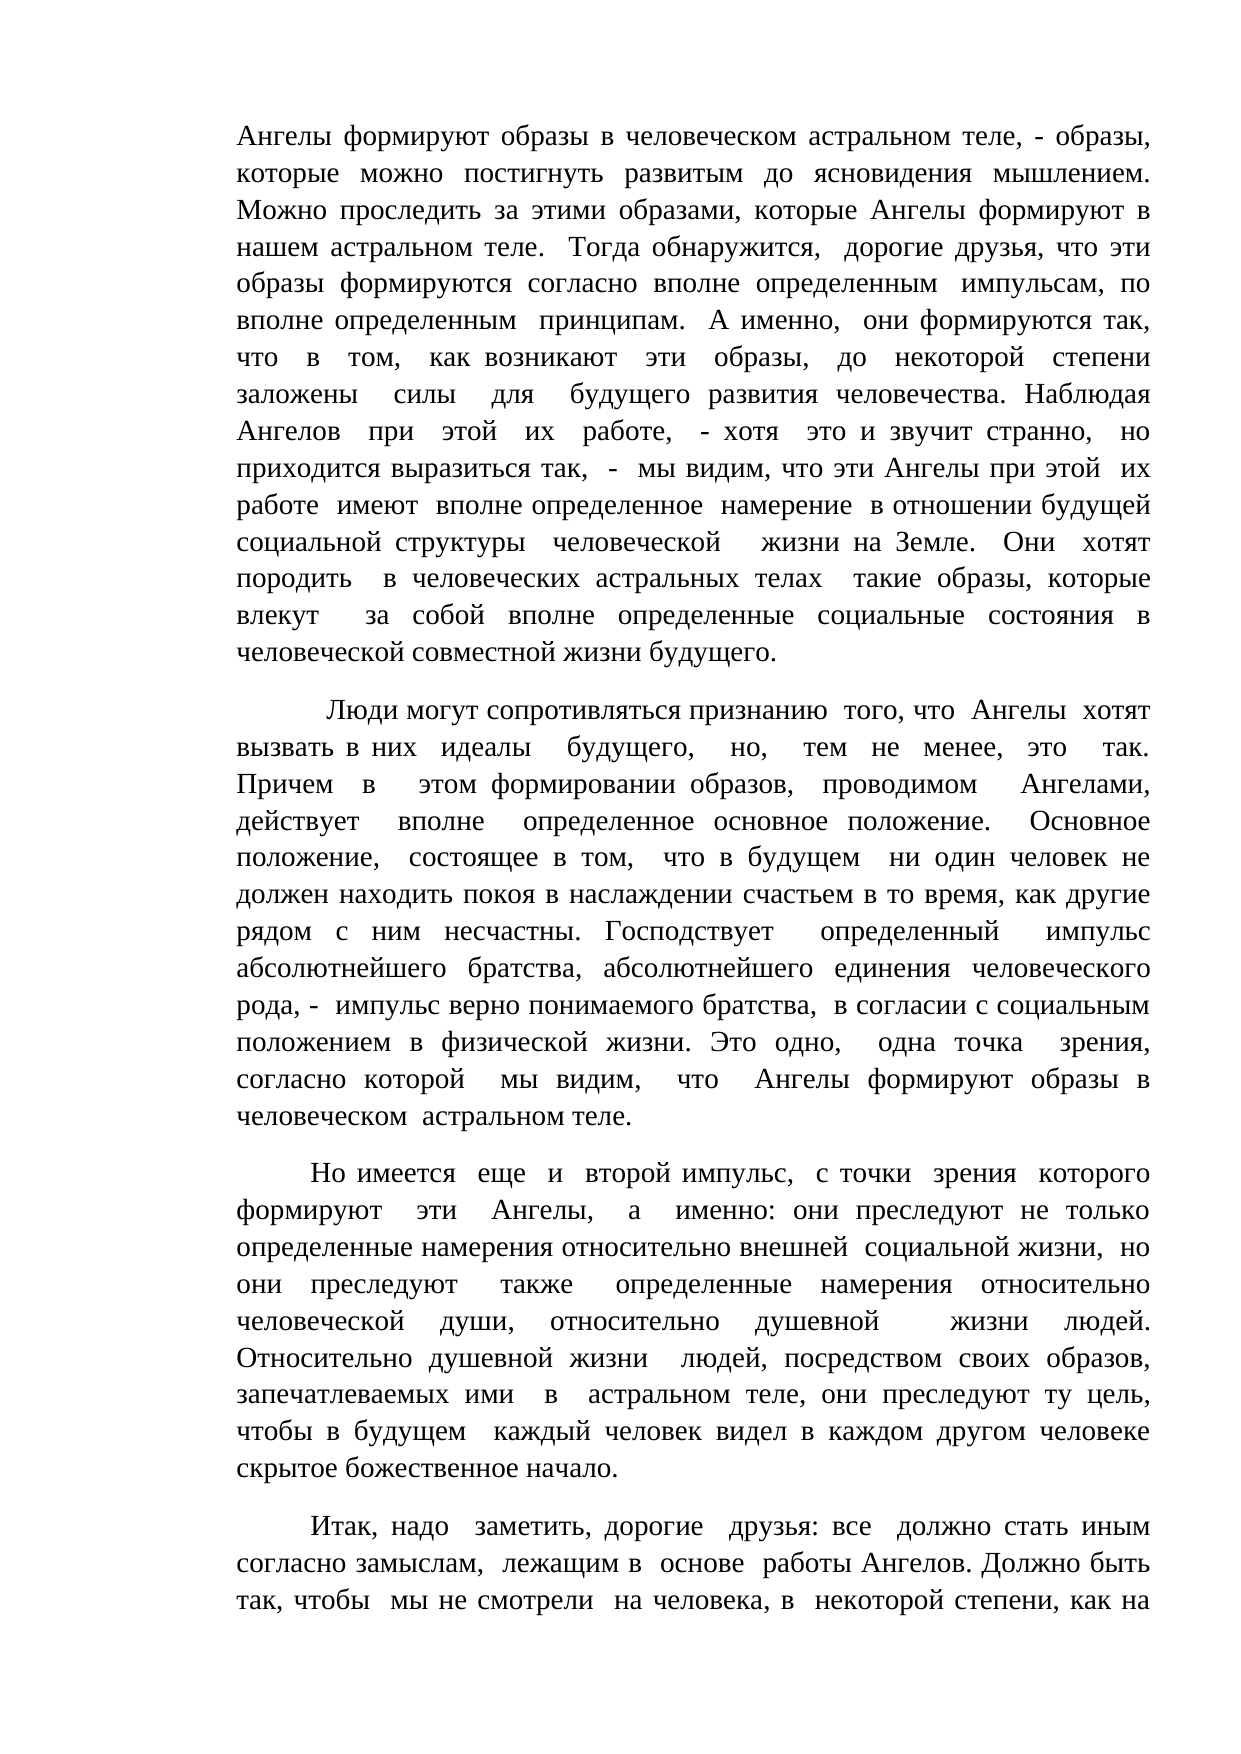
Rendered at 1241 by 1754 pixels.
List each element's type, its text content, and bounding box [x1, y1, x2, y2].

text Люди могут сопротивляться признанию того, что Ангелы хотят вызвать в них идеалы будущего, но, тем не менее, это так. Причем в этом формировании образов, проводимом Ангелами, действует вполне определенное основное положение. Основное положение, состоящее в том, что в будущем ни один человек не должен находить покоя в наслаждении счастьем в то время, как другие рядом с ним несчастны. Господствует определенный импульс абсолютнейшего братства, абсолютнейшего единения человеческого рода, - импульс верно понимаемого братства, в согласии с социальным положением в физической жизни. Это одно, одна точка зрения, согласно которой мы видим, что Ангелы формируют образы в человеческом астральном теле. [236, 692, 1152, 1131]
text Но имеется еще и второй импульс, с точки зрения которого формируют эти Ангелы, а именно: они преследуют не только определенные намерения относительно внешней социальной жизни, но они преследуют также определенные намерения относительно человеческой души, относительно душевной жизни людей. Относительно душевной жизни людей, посредством своих образов, запечатлеваемых ими в астральном теле, они преследуют ту цель, чтобы в будущем каждый человек видел в каждом другом человеке скрытое божественное начало. [236, 1155, 1152, 1484]
text Итак, надо заметить, дорогие друзья: все должно стать иным согласно замыслам, лежащим в основе работы Ангелов. Должно быть так, чтобы мы не смотрели на человека, в некоторой степени, как на [236, 1508, 1152, 1615]
text Ангелы формируют образы в человеческом астральном теле, - образы, которые можно постигнуть развитым до ясновидения мышлением. Можно проследить за этими образами, которые Ангелы формируют в нашем астральном теле. Тогда обнаружится, дорогие друзья, что эти образы формируются согласно вполне определенным импульсам, по вполне определенным принципам. А именно, они формируются так, что в том, как возникают эти образы, до некоторой степени заложены силы для будущего развития человечества. Наблюдая Ангелов при этой их работе, - хотя это и звучит странно, но приходится выразиться так, - мы видим, что эти Ангелы при этой их работе имеют вполне определенное намерение в отношении будущей социальной структуры человеческой жизни на Земле. Они хотят породить в человеческих астральных телах такие образы, которые влекут за собой вполне определенные социальные состояния в человеческой совместной жизни будущего. [236, 118, 1152, 668]
